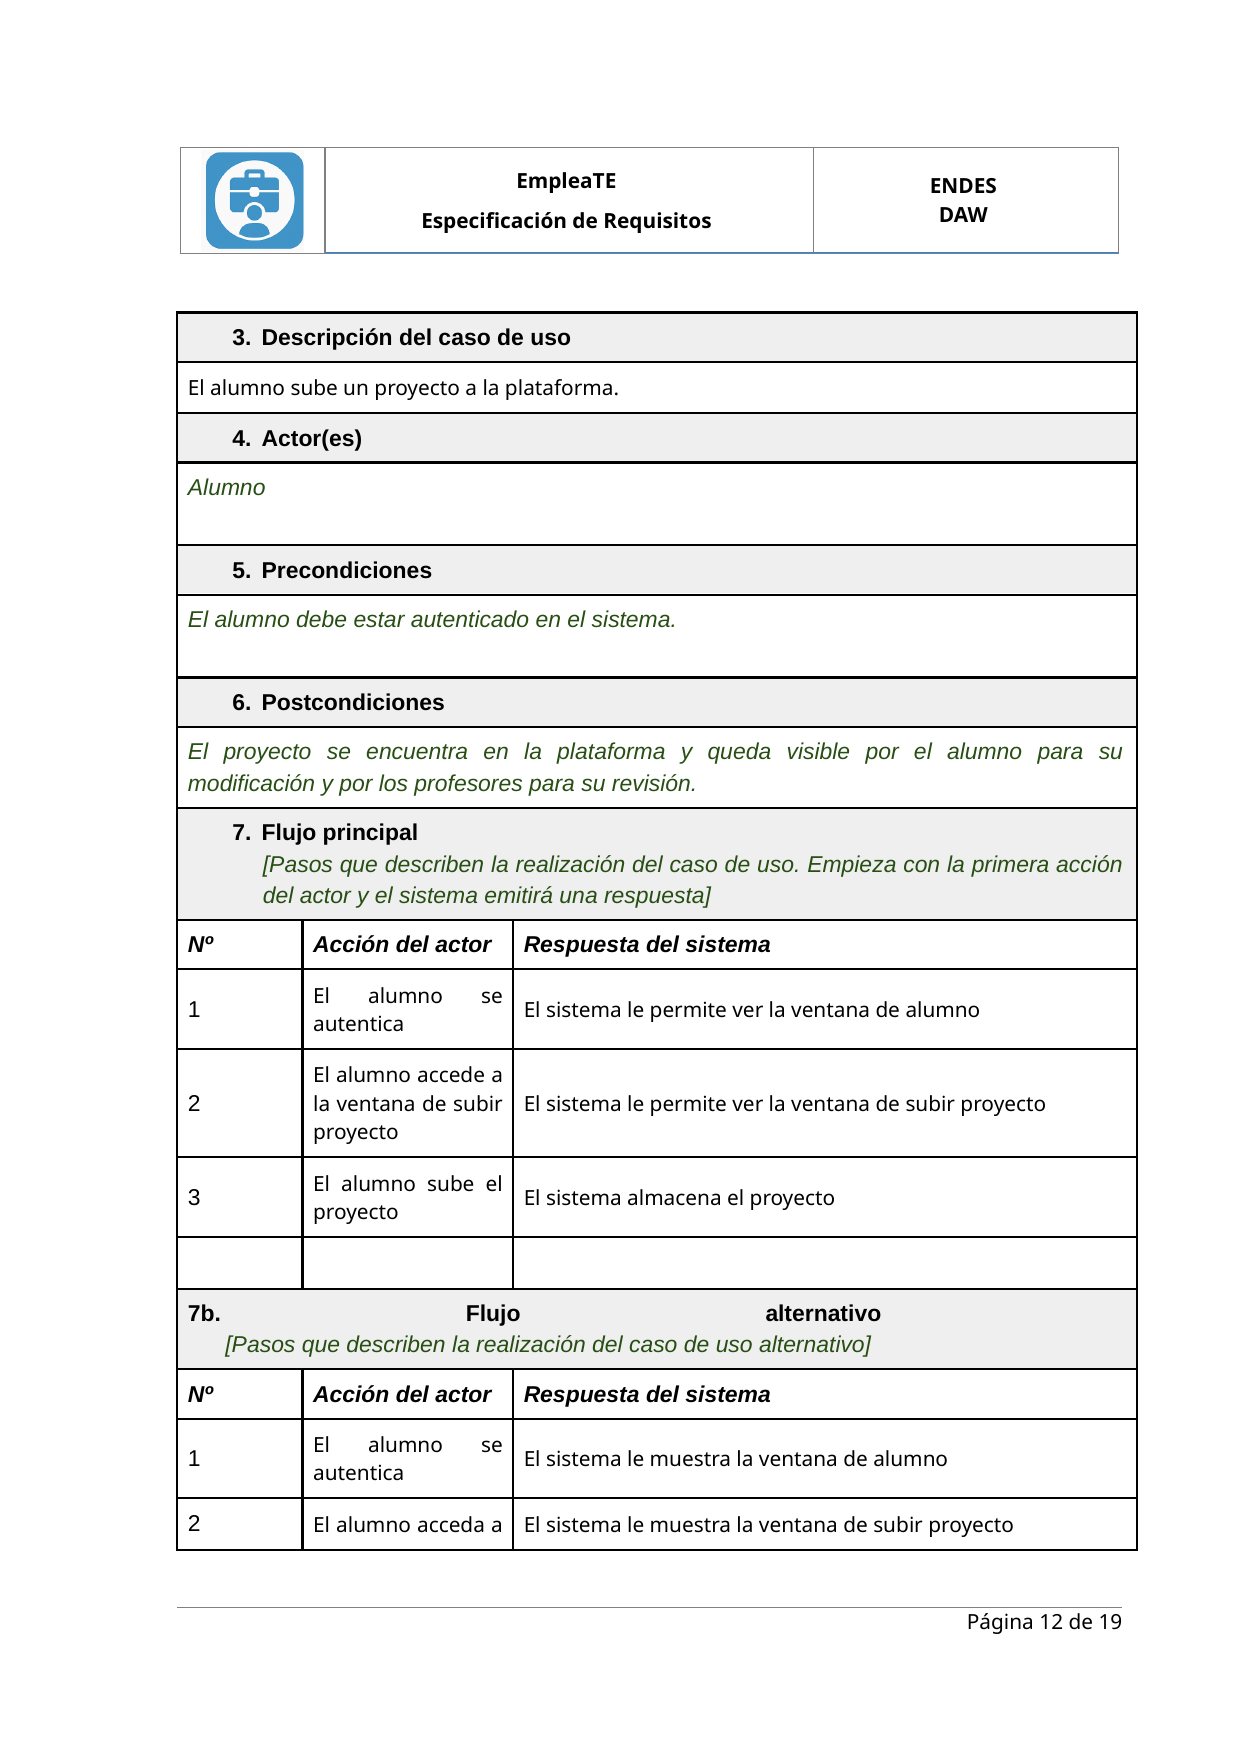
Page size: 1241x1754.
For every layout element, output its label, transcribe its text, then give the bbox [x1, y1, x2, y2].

table_cell Descripción del caso de uso [178, 314, 1136, 361]
table_cell Nº [178, 1370, 301, 1417]
table_cell El alumno sube el proyecto [304, 1158, 512, 1236]
table_cell Acción del actor [304, 921, 512, 968]
table_cell Acción del actor [304, 1370, 512, 1417]
table_cell El alumno debe estar autenticado en el sistema. [178, 596, 1136, 676]
table_cell El sistema le muestra la ventana de alumno [514, 1420, 1136, 1497]
table_cell 1 [178, 970, 301, 1048]
table_cell Flujo principal [Pasos que describen la realización del caso de uso. Empieza con la primera acción del actor y el sistema emitirá una respuesta] [178, 809, 1136, 919]
table_cell Respuesta del sistema [514, 1370, 1136, 1417]
table_cell El sistema almacena el proyecto [514, 1158, 1136, 1236]
table_cell El alumno accede a la ventana de subir proyecto [304, 1050, 512, 1156]
table_cell El alumno acceda a [304, 1499, 512, 1549]
table_cell Postcondiciones [178, 679, 1136, 726]
table_cell El sistema le permite ver la ventana de alumno [514, 970, 1136, 1048]
table_cell 7b. Flujo alternativo [Pasos que describen la realización del caso de uso alternativo] [178, 1290, 1136, 1368]
table_cell Actor(es) [178, 414, 1136, 461]
table_cell El alumno se autentica [304, 970, 512, 1048]
table_cell Nº [178, 921, 301, 968]
table_cell 1 [178, 1420, 301, 1497]
table_cell [304, 1238, 512, 1287]
table_cell El alumno sube un proyecto a la plataforma. [178, 363, 1136, 412]
table_cell El sistema le muestra la ventana de subir proyecto [514, 1499, 1136, 1549]
table_cell Precondiciones [178, 546, 1136, 593]
table_cell El sistema le permite ver la ventana de subir proyecto [514, 1050, 1136, 1156]
table_cell El alumno se autentica [304, 1420, 512, 1497]
table_cell El proyecto se encuentra en la plataforma y queda visible por el alumno para su modificación y por los profesores para su revisión. [178, 728, 1136, 807]
table_cell 2 [178, 1499, 301, 1549]
table_cell 3 [178, 1158, 301, 1236]
table_cell Alumno [178, 464, 1136, 544]
table_cell [514, 1238, 1136, 1287]
table_cell Respuesta del sistema [514, 921, 1136, 968]
table_cell [178, 1238, 301, 1287]
table_cell 2 [178, 1050, 301, 1156]
picture [201, 150, 304, 252]
